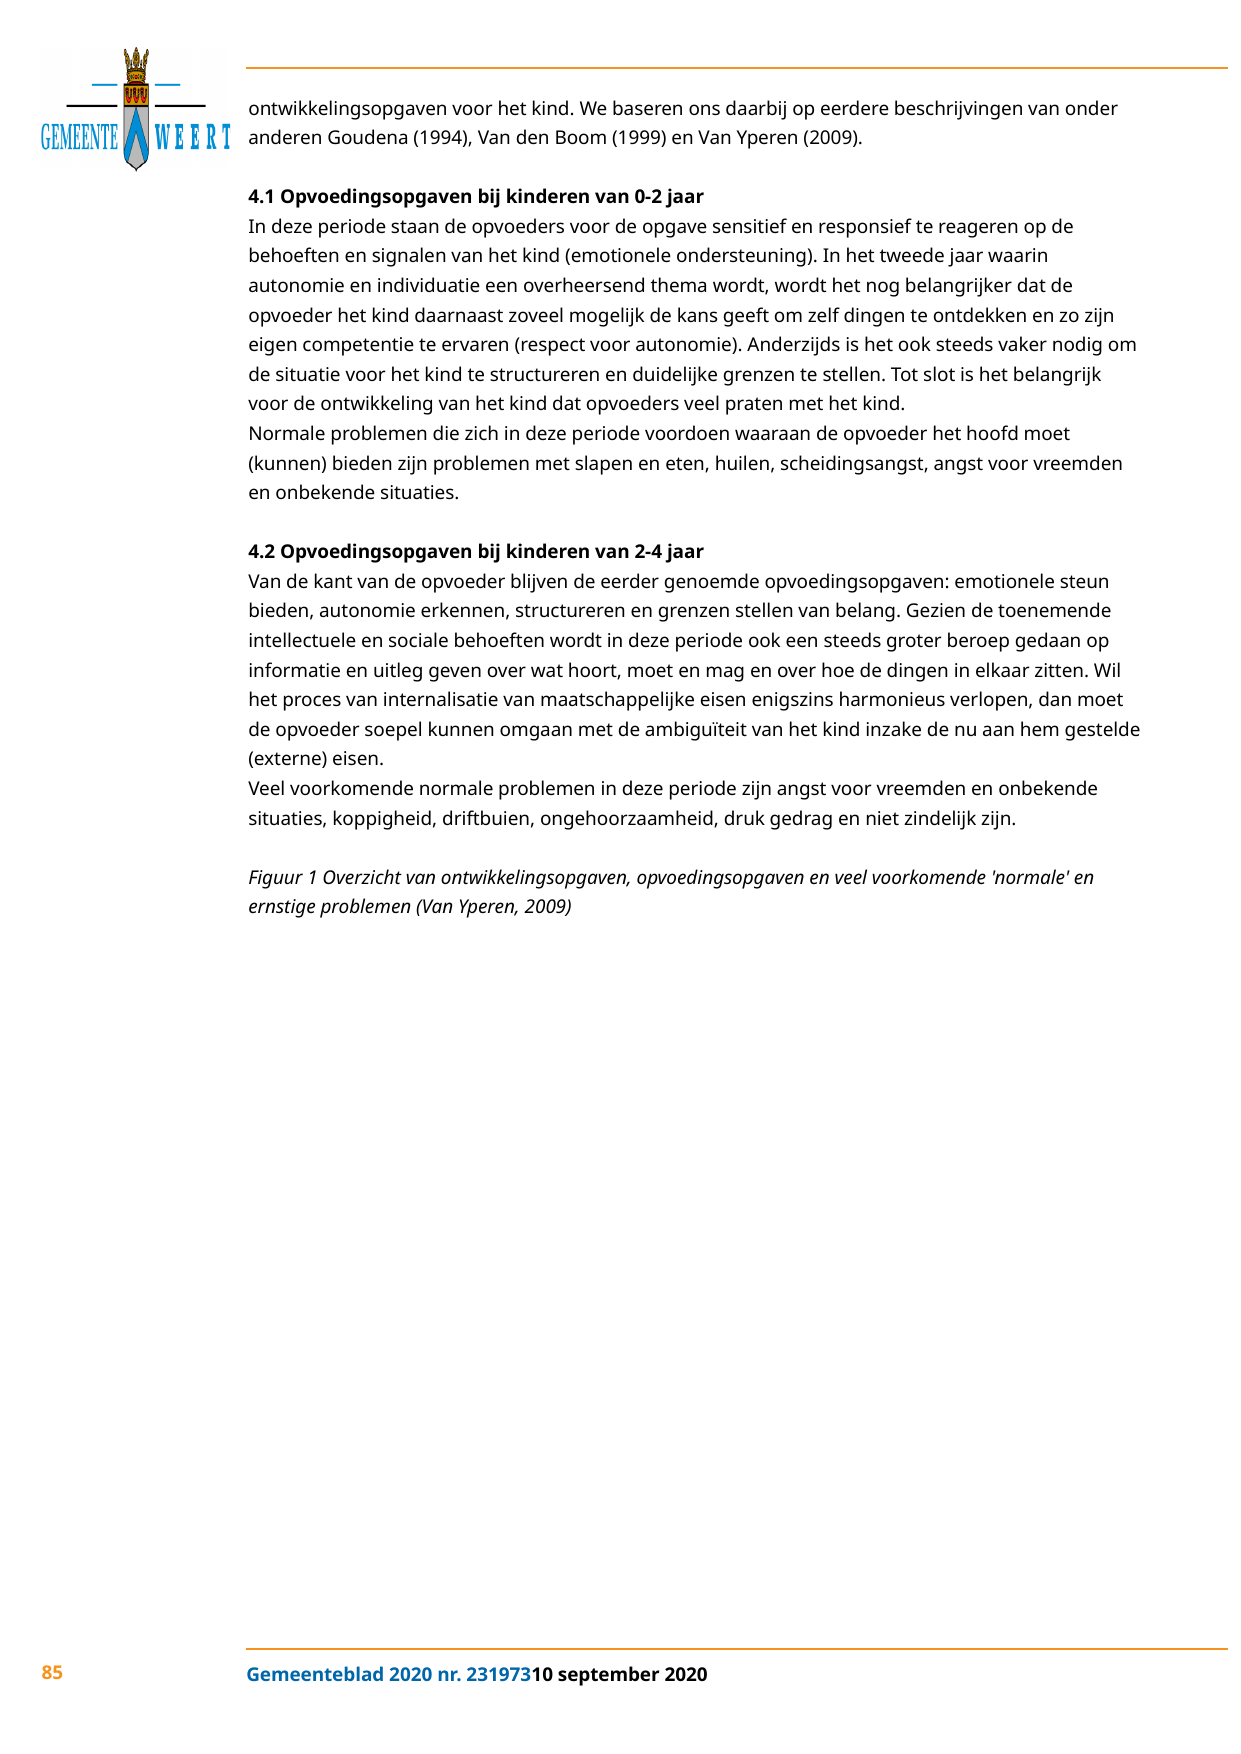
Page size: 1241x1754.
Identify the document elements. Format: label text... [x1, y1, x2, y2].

text voor de ontwikkeling van het kind dat opvoeders veel praten met het kind. [248, 391, 1152, 416]
text 4.1 Opvoedingsopgaven bij kinderen van 0-2 jaar [248, 183, 1152, 209]
text de opvoeder soepel kunnen omgaan met de ambiguïteit van het kind inzake de nu aan hem gestelde [248, 716, 1152, 742]
text bieden, autonomie erkennen, structureren en grenzen stellen van belang. Gezien de toenemende [248, 598, 1152, 623]
text behoeften en signalen van het kind (emotionele ondersteuning). In het tweede jaar waarin [248, 243, 1152, 268]
text opvoeder het kind daarnaast zoveel mogelijk de kans geeft om zelf dingen te ontdekken en zo zijn [248, 302, 1152, 328]
text anderen Goudena (1994), Van den Boom (1999) en Van Yperen (2009). [248, 124, 1152, 150]
text eigen competentie te ervaren (respect voor autonomie). Anderzijds is het ook steeds vaker nodig om [248, 331, 1152, 357]
text autonomie en individuatie een overheersend thema wordt, wordt het nog belangrijker dat de [248, 272, 1152, 298]
text ontwikkelingsopgaven voor het kind. We baseren ons daarbij op eerdere beschrijvingen van onder [248, 95, 1152, 121]
text Van de kant van de opvoeder blijven de eerder genoemde opvoedingsopgaven: emotionele steun [248, 568, 1152, 594]
text situaties, koppigheid, driftbuien, ongehoorzaamheid, druk gedrag en niet zindelijk zijn. [248, 805, 1152, 831]
text Normale problemen die zich in deze periode voordoen waaraan de opvoeder het hoofd moet [248, 420, 1152, 446]
text In deze periode staan de opvoeders voor de opgave sensitief en responsief te reageren op de [248, 213, 1152, 239]
text Veel voorkomende normale problemen in deze periode zijn angst voor vreemden en onbekende [248, 775, 1152, 801]
text intellectuele en sociale behoeften wordt in deze periode ook een steeds groter beroep gedaan op [248, 627, 1152, 653]
text informatie en uitleg geven over wat hoort, moet en mag en over hoe de dingen in elkaar zitten. Wil [248, 657, 1152, 683]
text het proces van internalisatie van maatschappelijke eisen enigszins harmonieus verlopen, dan moet [248, 686, 1152, 712]
text 4.2 Opvoedingsopgaven bij kinderen van 2-4 jaar [248, 538, 1152, 564]
text de situatie voor het kind te structureren en duidelijke grenzen te stellen. Tot slot is het belangrijk [248, 361, 1152, 387]
picture [41, 47, 231, 172]
text (externe) eisen. [248, 746, 1152, 771]
text Figuur 1 Overzicht van ontwikkelingsopgaven, opvoedingsopgaven en veel voorkomende 'normale' en ernstige problemen (Van Yperen, 2009) [248, 864, 1152, 919]
text en onbekende situaties. [248, 479, 1152, 505]
text (kunnen) bieden zijn problemen met slapen en eten, huilen, scheidingsangst, angst voor vreemden [248, 450, 1152, 476]
